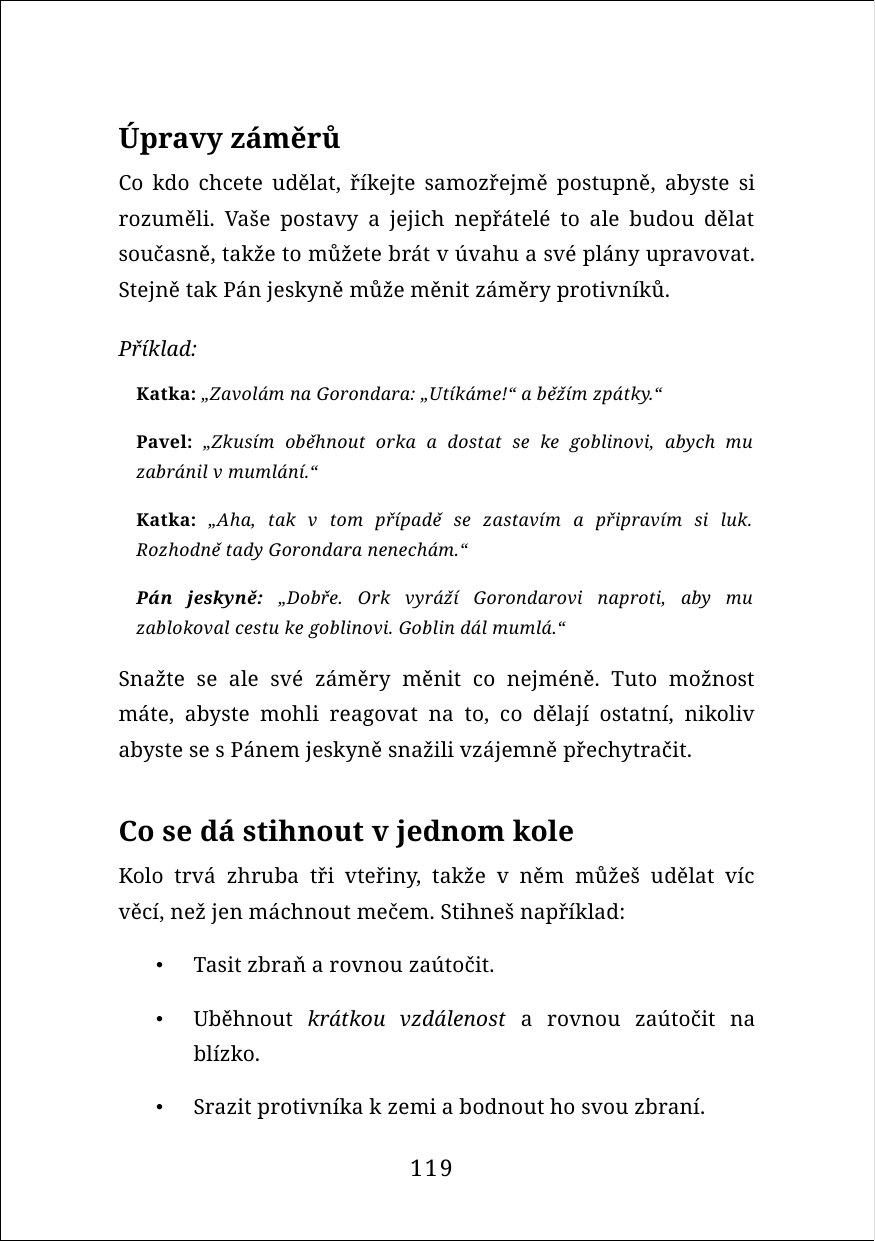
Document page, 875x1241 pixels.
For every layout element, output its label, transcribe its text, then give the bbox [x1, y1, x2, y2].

text Pán jeskyně: „Dobře. Ork vyráží Gorondarovi naproti, aby mu zablokoval cestu ke goblinovi. Goblin dál mumlá.“ [136, 586, 756, 640]
text Pavel: „Zkusím oběhnout orka a dostat se ke goblinovi, abych mu zabránil v mumlání.“ [136, 429, 756, 484]
text Katka: „Zavolám na Gorondara: „Utíkáme!“ a běžím zpátky.“ [136, 381, 756, 406]
text Příklad: [118, 334, 756, 362]
text Katka: „Aha, tak v tom případě se zastavím a připravím si luk. Rozhodně tady Gorondara nenechám.“ [136, 507, 756, 562]
list Uběhnout krátkou vzdálenost a rovnou zaútočit na blízko. [156, 1004, 756, 1068]
list Srazit protivníka k zemi a bodnout ho svou zbraní. [156, 1092, 756, 1121]
subtitle Co se dá stihnout v jednom kole [118, 812, 756, 850]
text Co kdo chcete udělat, říkejte samozřejmě postupně, abyste si rozuměli. Vaše postavy a jejich nepřátelé to ale budou dělat současně, takže to můžete brát v úvahu a své plány upravovat. Stejně tak Pán jeskyně může měnit záměry protivníků. [118, 168, 756, 303]
subtitle Úpravy záměrů [118, 118, 756, 157]
list Tasit zbraň a rovnou zaútočit. [156, 950, 756, 979]
text Kolo trvá zhruba tři vteřiny, takže v něm můžeš udělat víc věcí, než jen máchnout mečem. Stihneš například: [118, 862, 756, 926]
text Snažte se ale své záměry měnit co nejméně. Tuto možnost máte, abyste mohli reagovat na to, co dělají ostatní, nikoliv abyste se s Pánem jeskyně snažili vzájemně přechytračit. [118, 664, 756, 763]
